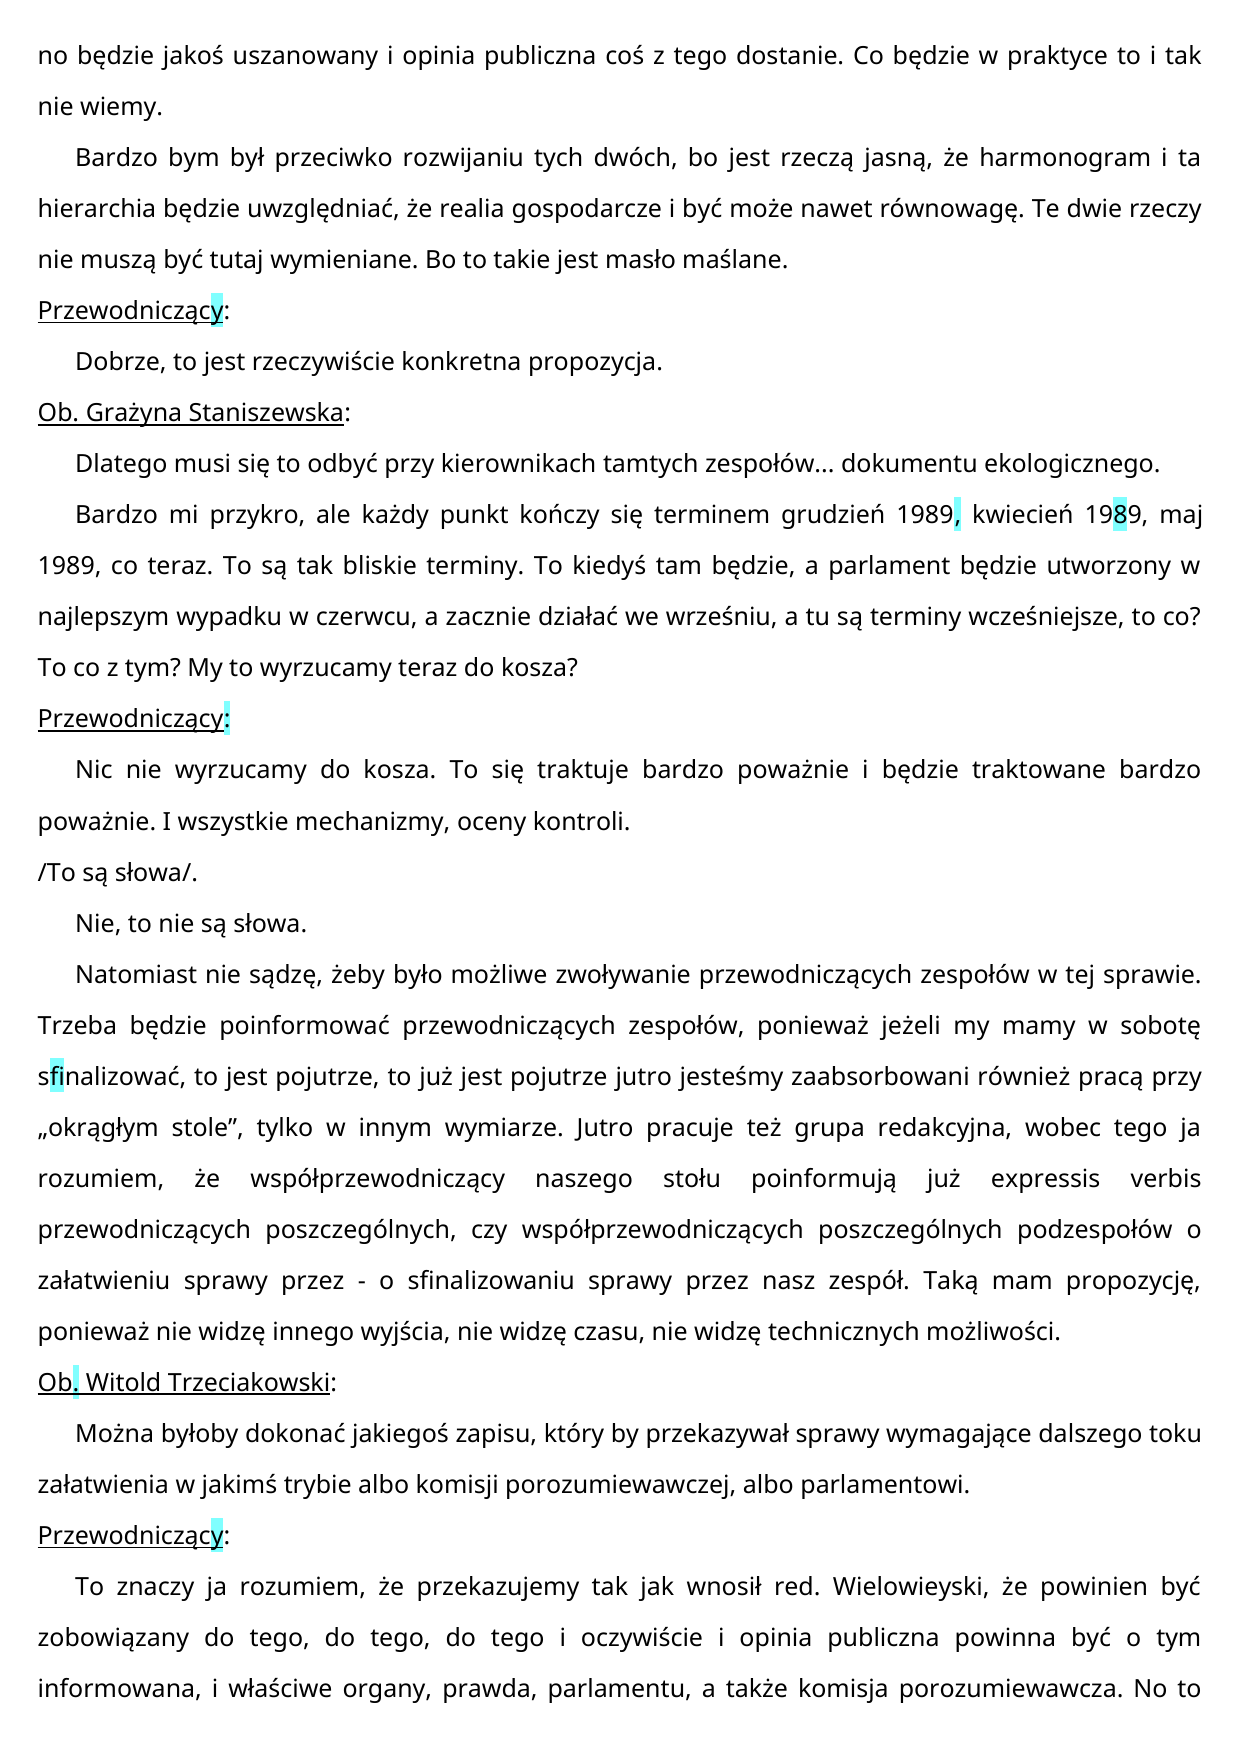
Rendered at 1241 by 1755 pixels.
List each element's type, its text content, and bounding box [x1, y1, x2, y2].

text Bardzo mi przykro, ale każdy punkt kończy się terminem grudzień 1989, kwiecień 1989, maj 1989, co teraz. To są tak bliskie terminy. To kiedyś tam będzie, a parlament będzie utworzony w najlepszym wypadku w czerwcu, a zacznie działać we wrześniu, a tu są terminy wcześniejsze, to co? To co z tym? My to wyrzucamy teraz do kosza? [37, 497, 1203, 684]
text Przewodniczący: [37, 293, 1203, 327]
text Przewodniczący: [37, 1518, 1203, 1552]
text Ob. Witold Trzeciakowski: [37, 1364, 1203, 1399]
text To znaczy ja rozumiem, że przekazujemy tak jak wnosił red. Wielowieyski, że powinien być zobowiązany do tego, do tego, do tego i oczywiście i opinia publiczna powinna być o tym informowana, i właściwe organy, prawda, parlamentu, a także komisja porozumiewawcza. No to [37, 1569, 1203, 1705]
text Dlatego musi się to odbyć przy kierownikach tamtych zespołów... dokumentu ekologicznego. [37, 446, 1203, 480]
text Ob. Grażyna Staniszewska: [37, 395, 1203, 429]
text /To są słowa/. [37, 854, 1203, 888]
text no będzie jakoś uszanowany i opinia publiczna coś z tego dostanie. Co będzie w praktyce to i tak nie wiemy. [37, 37, 1203, 123]
text Można byłoby dokonać jakiegoś zapisu, który by przekazywał sprawy wymagające dalszego toku załatwienia w jakimś trybie albo komisji porozumiewawczej, albo parlamentowi. [37, 1416, 1203, 1501]
text Przewodniczący: [37, 701, 1203, 735]
text Dobrze, to jest rzeczywiście konkretna propozycja. [37, 344, 1203, 378]
text Nic nie wyrzucamy do kosza. To się traktuje bardzo poważnie i będzie traktowane bardzo poważnie. I wszystkie mechanizmy, oceny kontroli. [37, 752, 1203, 837]
text Bardzo bym był przeciwko rozwijaniu tych dwóch, bo jest rzeczą jasną, że harmonogram i ta hierarchia będzie uwzględniać, że realia gospodarcze i być może nawet równowagę. Te dwie rzeczy nie muszą być tutaj wymieniane. Bo to takie jest masło maślane. [37, 139, 1203, 276]
text Nie, to nie są słowa. [37, 905, 1203, 939]
text Natomiast nie sądzę, żeby było możliwe zwoływanie przewodniczących zespołów w tej sprawie. Trzeba będzie poinformować przewodniczących zespołów, ponieważ jeżeli my mamy w sobotę sfinalizować, to jest pojutrze, to już jest pojutrze jutro jesteśmy zaabsorbowani również pracą przy „okrągłym stole”, tylko w innym wymiarze. Jutro pracuje też grupa redakcyjna, wobec tego ja rozumiem, że współprzewodniczący naszego stołu poinformują już expressis verbis przewodniczących poszczególnych, czy współprzewodniczących poszczególnych podzespołów o załatwieniu sprawy przez - o sfinalizowaniu sprawy przez nasz zespół. Taką mam propozycję, ponieważ nie widzę innego wyjścia, nie widzę czasu, nie widzę technicznych możliwości. [37, 956, 1203, 1348]
